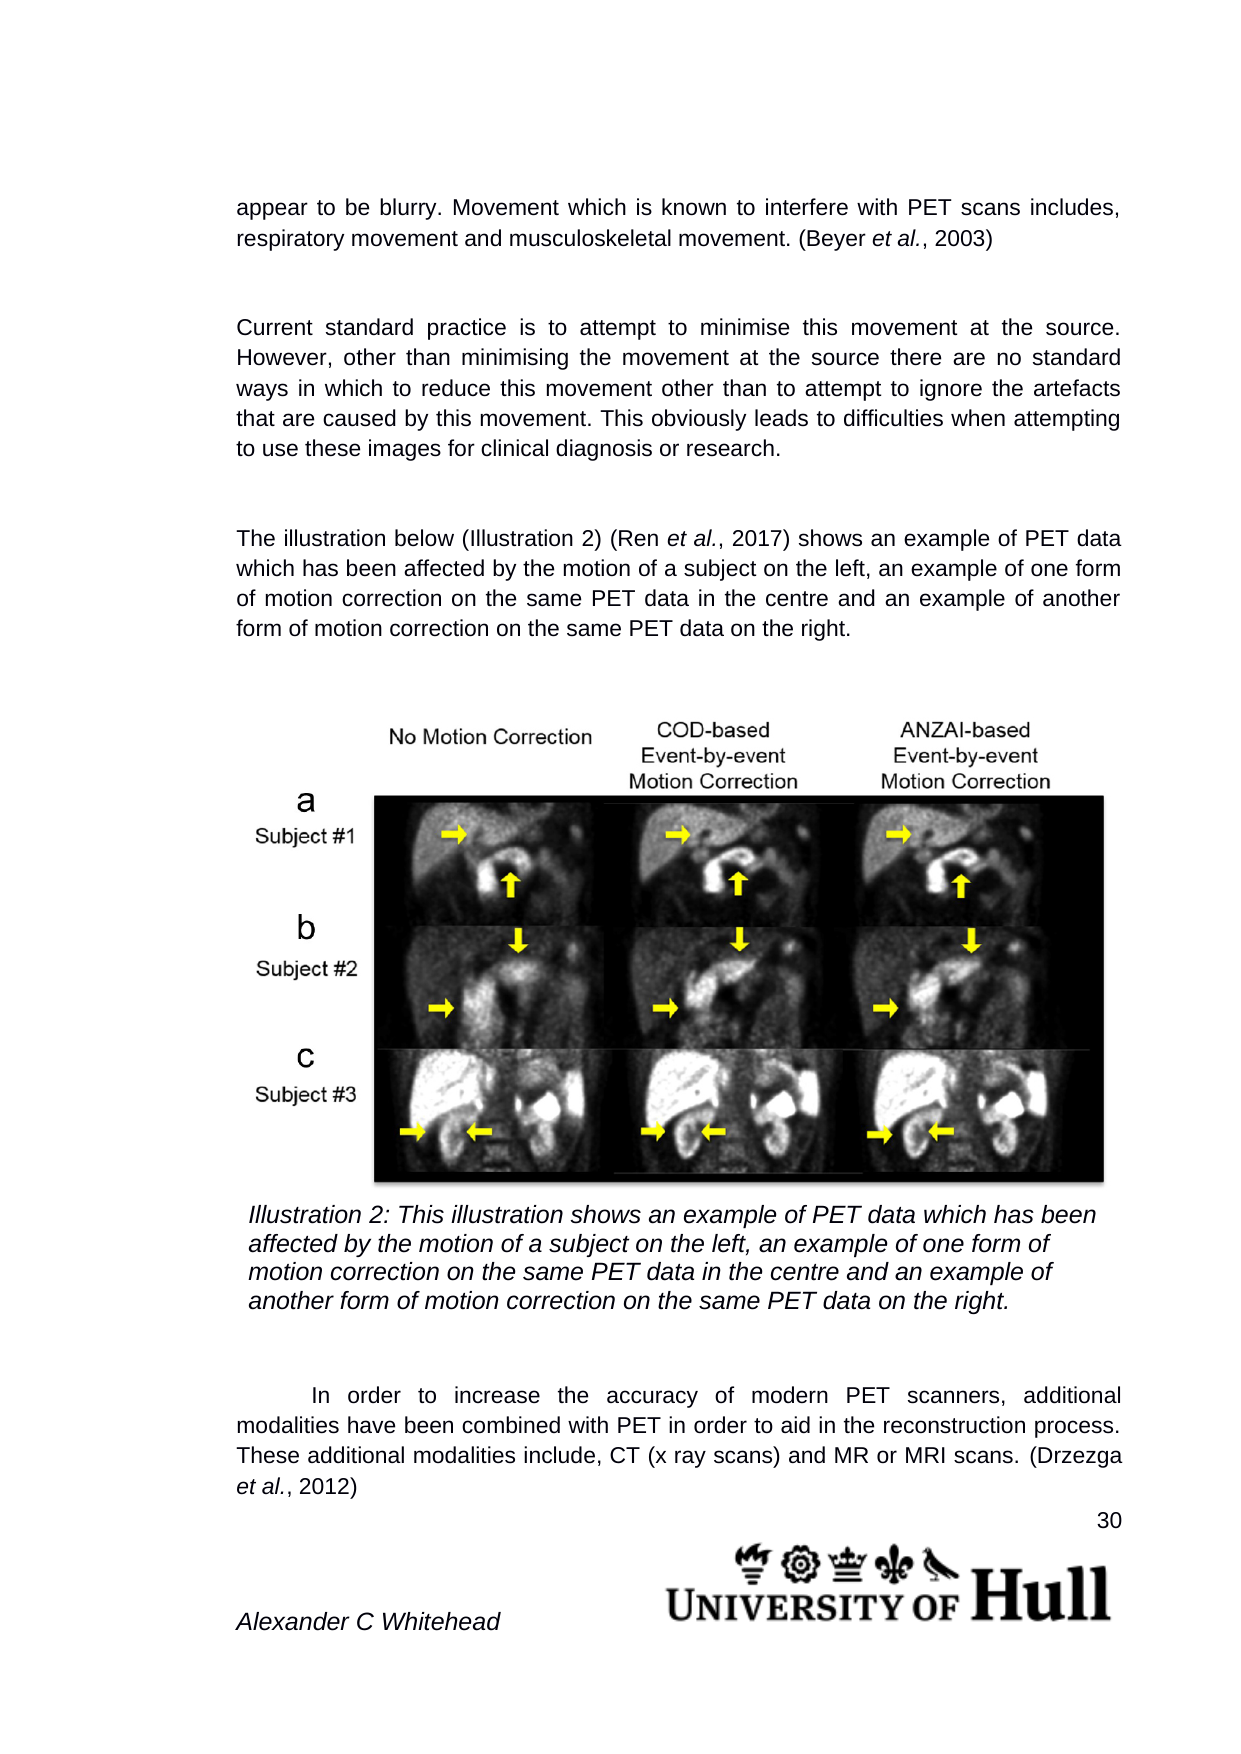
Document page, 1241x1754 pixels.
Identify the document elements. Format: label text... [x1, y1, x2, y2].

text Current standard practice is to attempt to minimise this movement at the source. However, other than minimising the movement at the source there are no standard ways in which to reduce this movement other than to attempt to ignore the artefacts that are caused by this movement. This obviously leads to difficulties when attempting to use these images for clinical diagnosis or research. [236, 314, 1122, 461]
picture [659, 1533, 1119, 1631]
text The illustration below (Illustration 2) (Ren et al., 2017)⁠ shows an example of PET data which has been affected by the motion of a subject on the left, an example of one form of motion correction on the same PET data in the centre and an example of another form of motion correction on the same PET data on the right. [236, 524, 1122, 642]
text Illustration 2: This illustration shows an example of PET data which has been affected by the motion of a subject on the left, an example of one form of motion correction on the same PET data in the centre and an example of another form of motion correction on the same PET data on the right. [248, 1195, 1112, 1315]
text appear to be blurry. Movement which is known to interfere with PET scans includes, respiratory movement and musculoskeletal movement. (Beyer et al., 2003)⁠ [236, 194, 1122, 251]
text In order to increase the accuracy of modern PET scanners, additional modalities have been combined with PET in order to aid in the reconstruction process. These additional modalities include, CT (x ray scans) and MR or MRI scans. (Drzezga et al., 2012)⁠ [236, 1382, 1122, 1499]
picture [248, 717, 1112, 1195]
